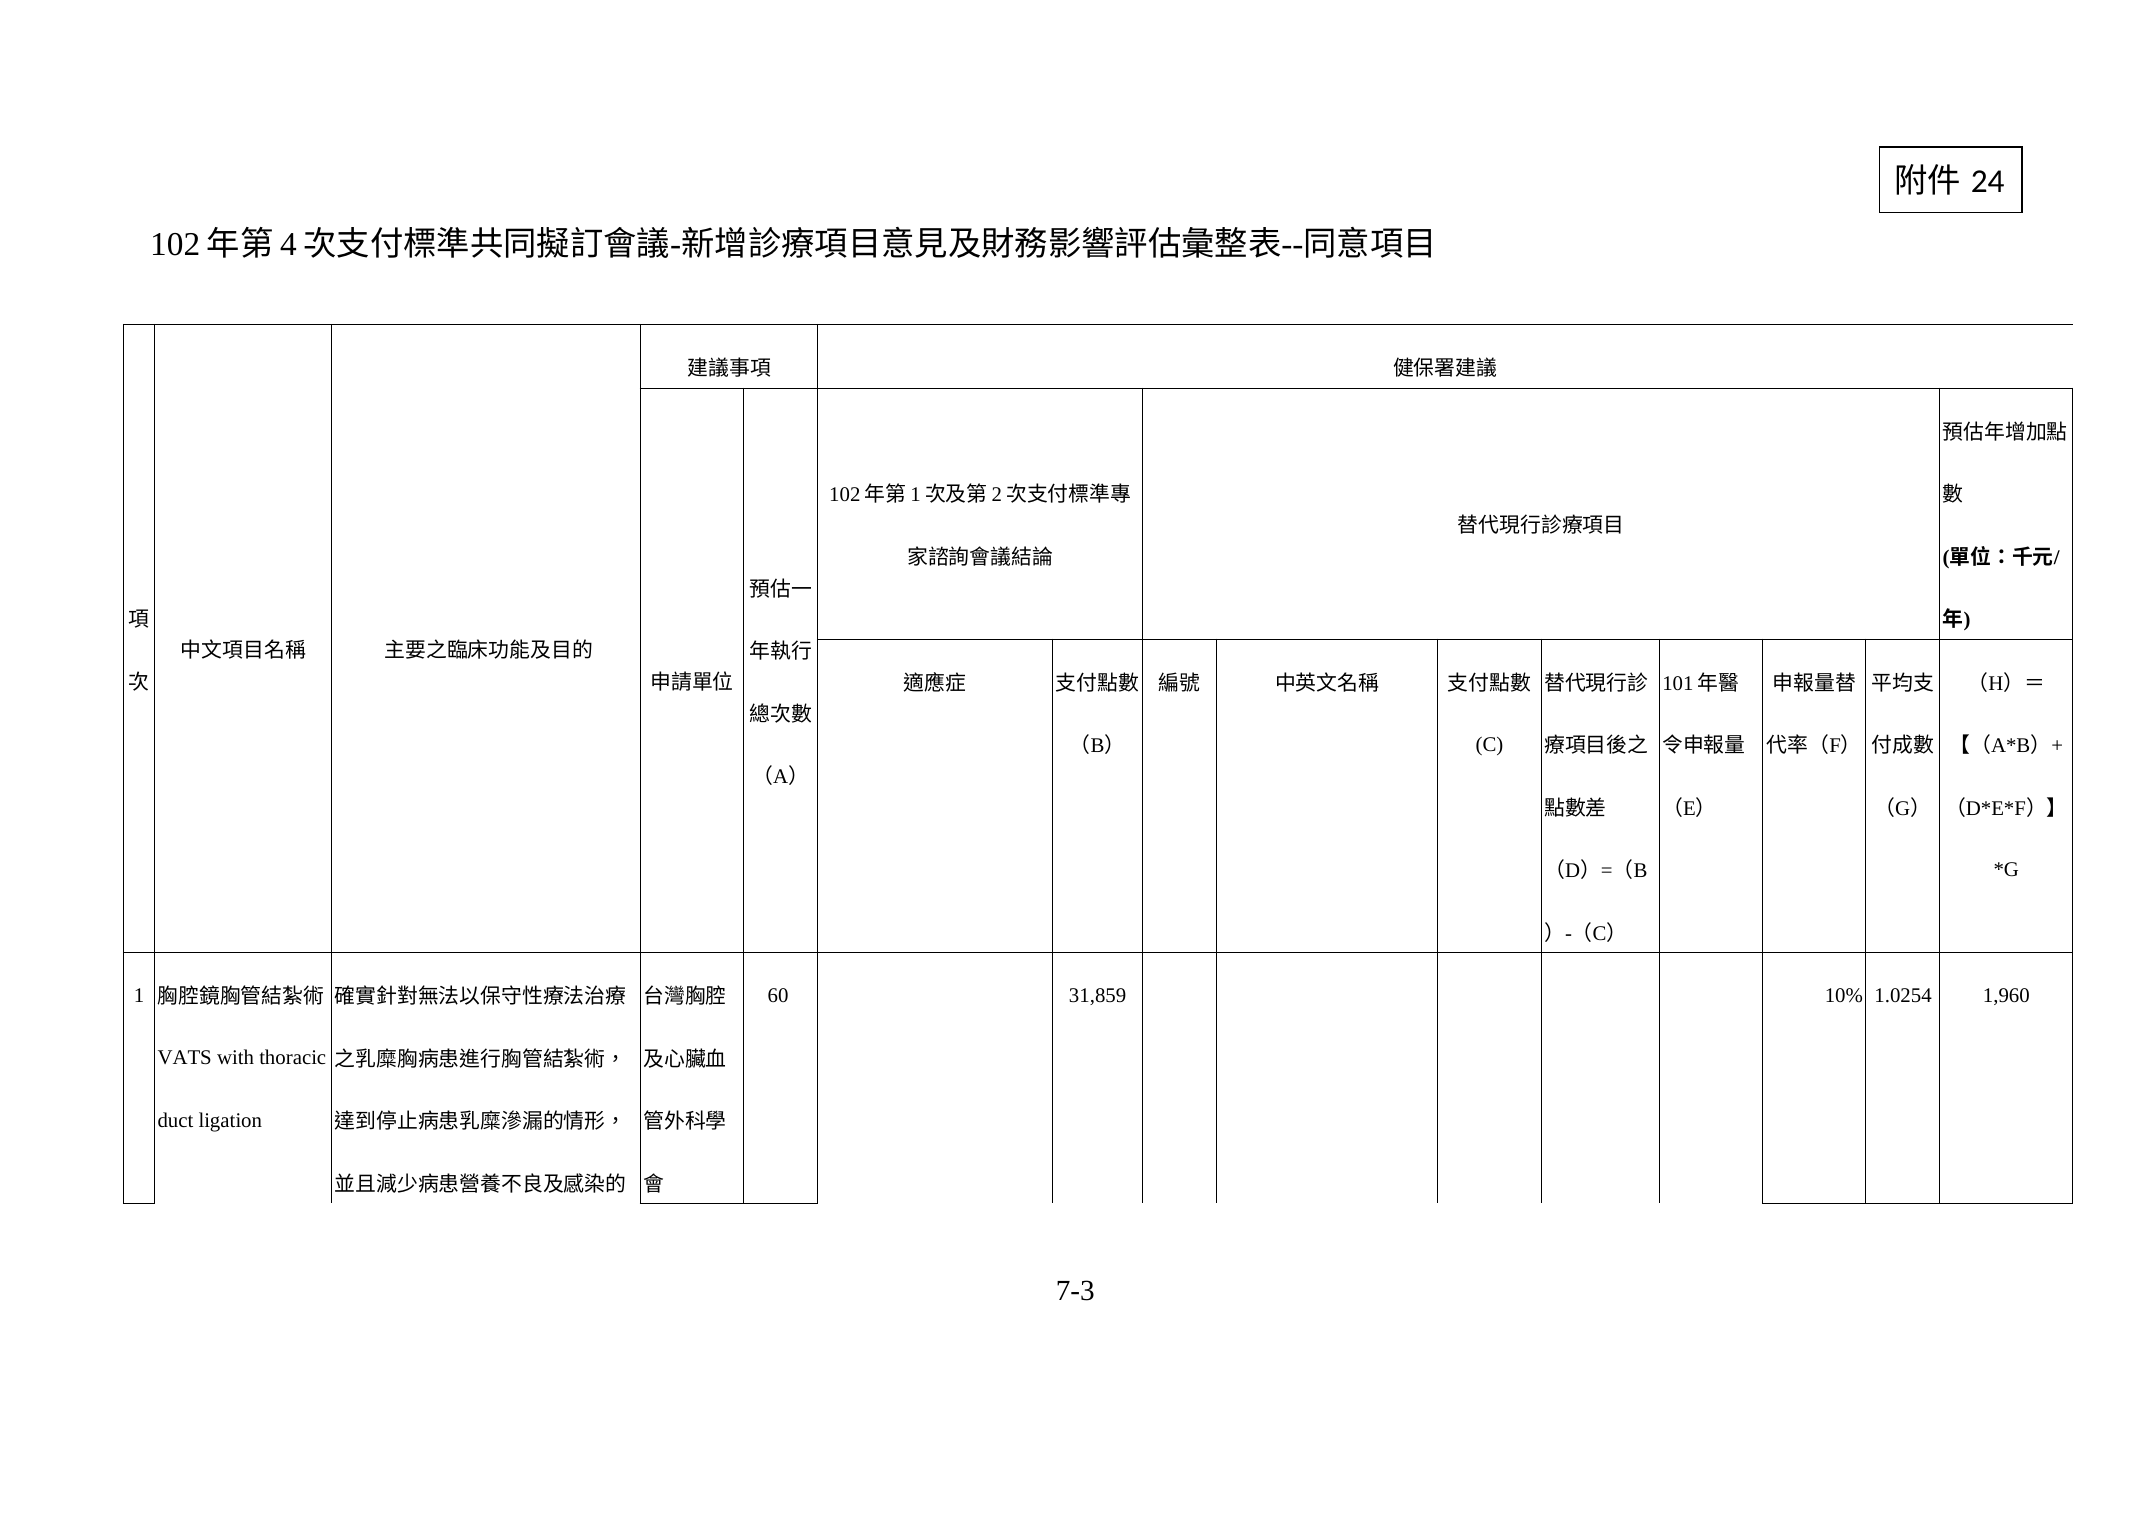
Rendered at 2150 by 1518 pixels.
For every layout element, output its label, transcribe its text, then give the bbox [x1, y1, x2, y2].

table_cell [1143, 953, 1216, 1203]
table_cell 替代現行診療項目 [1143, 389, 1939, 638]
table_cell [1542, 953, 1659, 1203]
table_header 建議事項 [641, 325, 817, 387]
table_cell 101年醫令申報量（E） [1660, 640, 1762, 952]
text 102年第4次支付標準共同擬訂會議-新增診療項目意見及財務影響評估彙整表--同意項目 [150, 199, 2000, 261]
table_cell 申請單位 [641, 389, 743, 952]
table_cell 支付點數(C) [1438, 640, 1541, 952]
table_cell 預估一年執行總次數（A） [744, 389, 817, 952]
table_cell （H）＝【（A*B）+（D*E*F）】*G [1940, 640, 2072, 952]
table_cell 1.0254 [1866, 953, 1939, 1203]
table_cell [818, 953, 1052, 1203]
table_cell 31,859 [1053, 953, 1142, 1203]
table_cell [1660, 953, 1762, 1203]
table_header 項次 [124, 325, 154, 952]
table_cell 1 [124, 953, 154, 1203]
table_header 健保署建議 [818, 325, 2072, 387]
table_cell 1,960 [1940, 953, 2072, 1203]
table_cell [1217, 953, 1437, 1203]
table_cell 預估年增加點數 (單位：千元/年) [1940, 389, 2072, 638]
table_cell 102年第1次及第2次支付標準專家諮詢會議結論 [818, 389, 1142, 638]
table_cell 替代現行診療項目後之點數差（D）=（B）-（C） [1542, 640, 1659, 952]
table_cell 適應症 [818, 640, 1052, 952]
table_header 中文項目名稱 [155, 325, 331, 952]
table_cell 確實針對無法以保守性療法治療之乳糜胸病患進行胸管結紮術，達到停止病患乳糜滲漏的情形，並且減少病患營養不良及感染的 [332, 953, 640, 1203]
table_cell 台灣胸腔及心臟血管外科學會 [641, 953, 743, 1203]
table_cell 胸腔鏡胸管結紮術 VATS with thoracic duct ligation [155, 953, 331, 1203]
table_cell 中英文名稱 [1217, 640, 1437, 952]
table_cell 10% [1763, 953, 1865, 1203]
table_cell 申報量替代率（F） [1763, 640, 1865, 952]
table_header 主要之臨床功能及目的 [332, 325, 640, 952]
table_cell 平均支付成數（G） [1866, 640, 1939, 952]
table_cell 編號 [1143, 640, 1216, 952]
table_cell 60 [744, 953, 817, 1203]
table_cell [1438, 953, 1541, 1203]
table_cell 支付點數（B） [1053, 640, 1142, 952]
